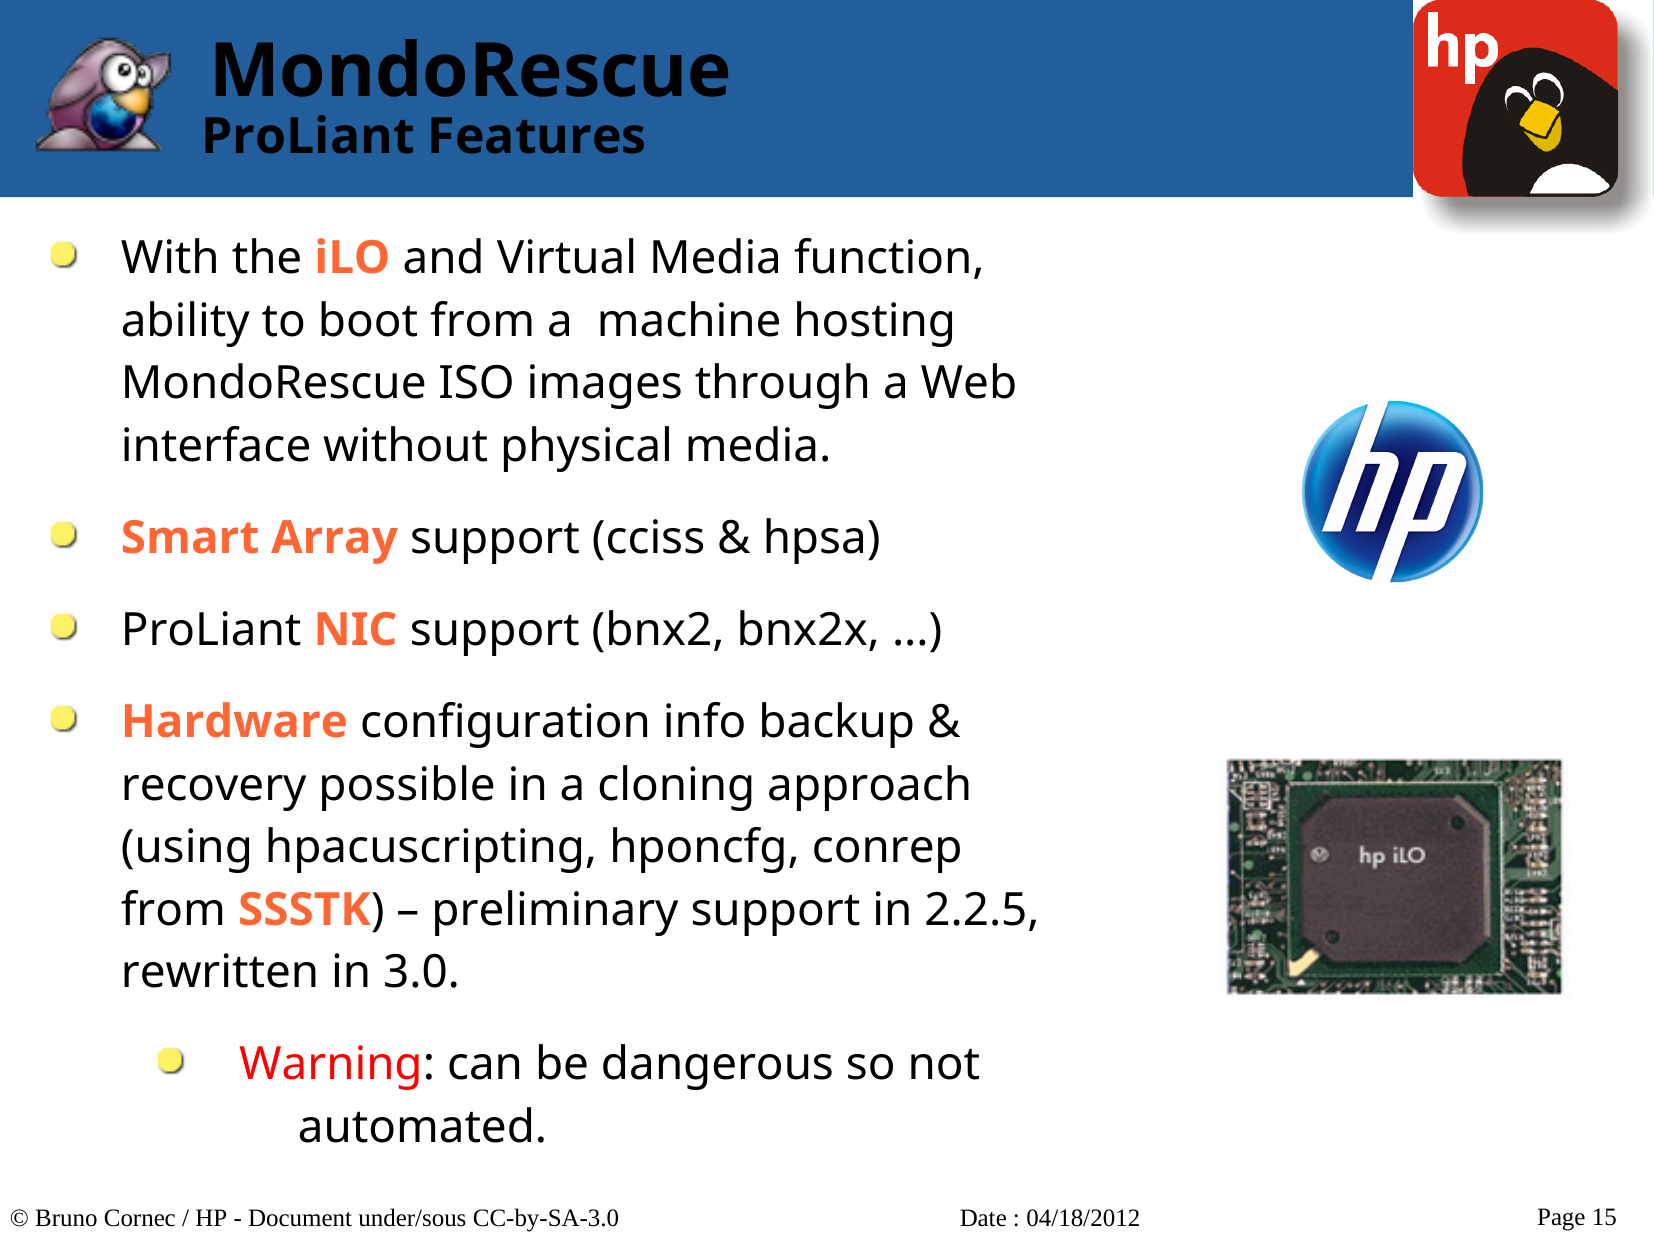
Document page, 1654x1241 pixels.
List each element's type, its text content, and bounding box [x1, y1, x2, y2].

picture [1301, 400, 1484, 583]
picture [1413, 0, 1654, 235]
picture [1219, 699, 1574, 1057]
picture [0, 0, 211, 199]
title ProLiant Features [201, 32, 1191, 241]
list With the iLO and Virtual Media function, ability to boot from a machine hosting MondoRescue ISO images through a Web interface without physical media. Smart Array support (cciss & hpsa) ProLiant NIC support (bnx2, bnx2x, ...) Hardware configuration info backup & recovery possible in a cloning approach (using hpacuscripting, hponcfg, conrep from SSSTK) – preliminary support in 2.2.5, rewritten in 3.0. Warning: can be dangerous so not automated. [38, 224, 1077, 1165]
